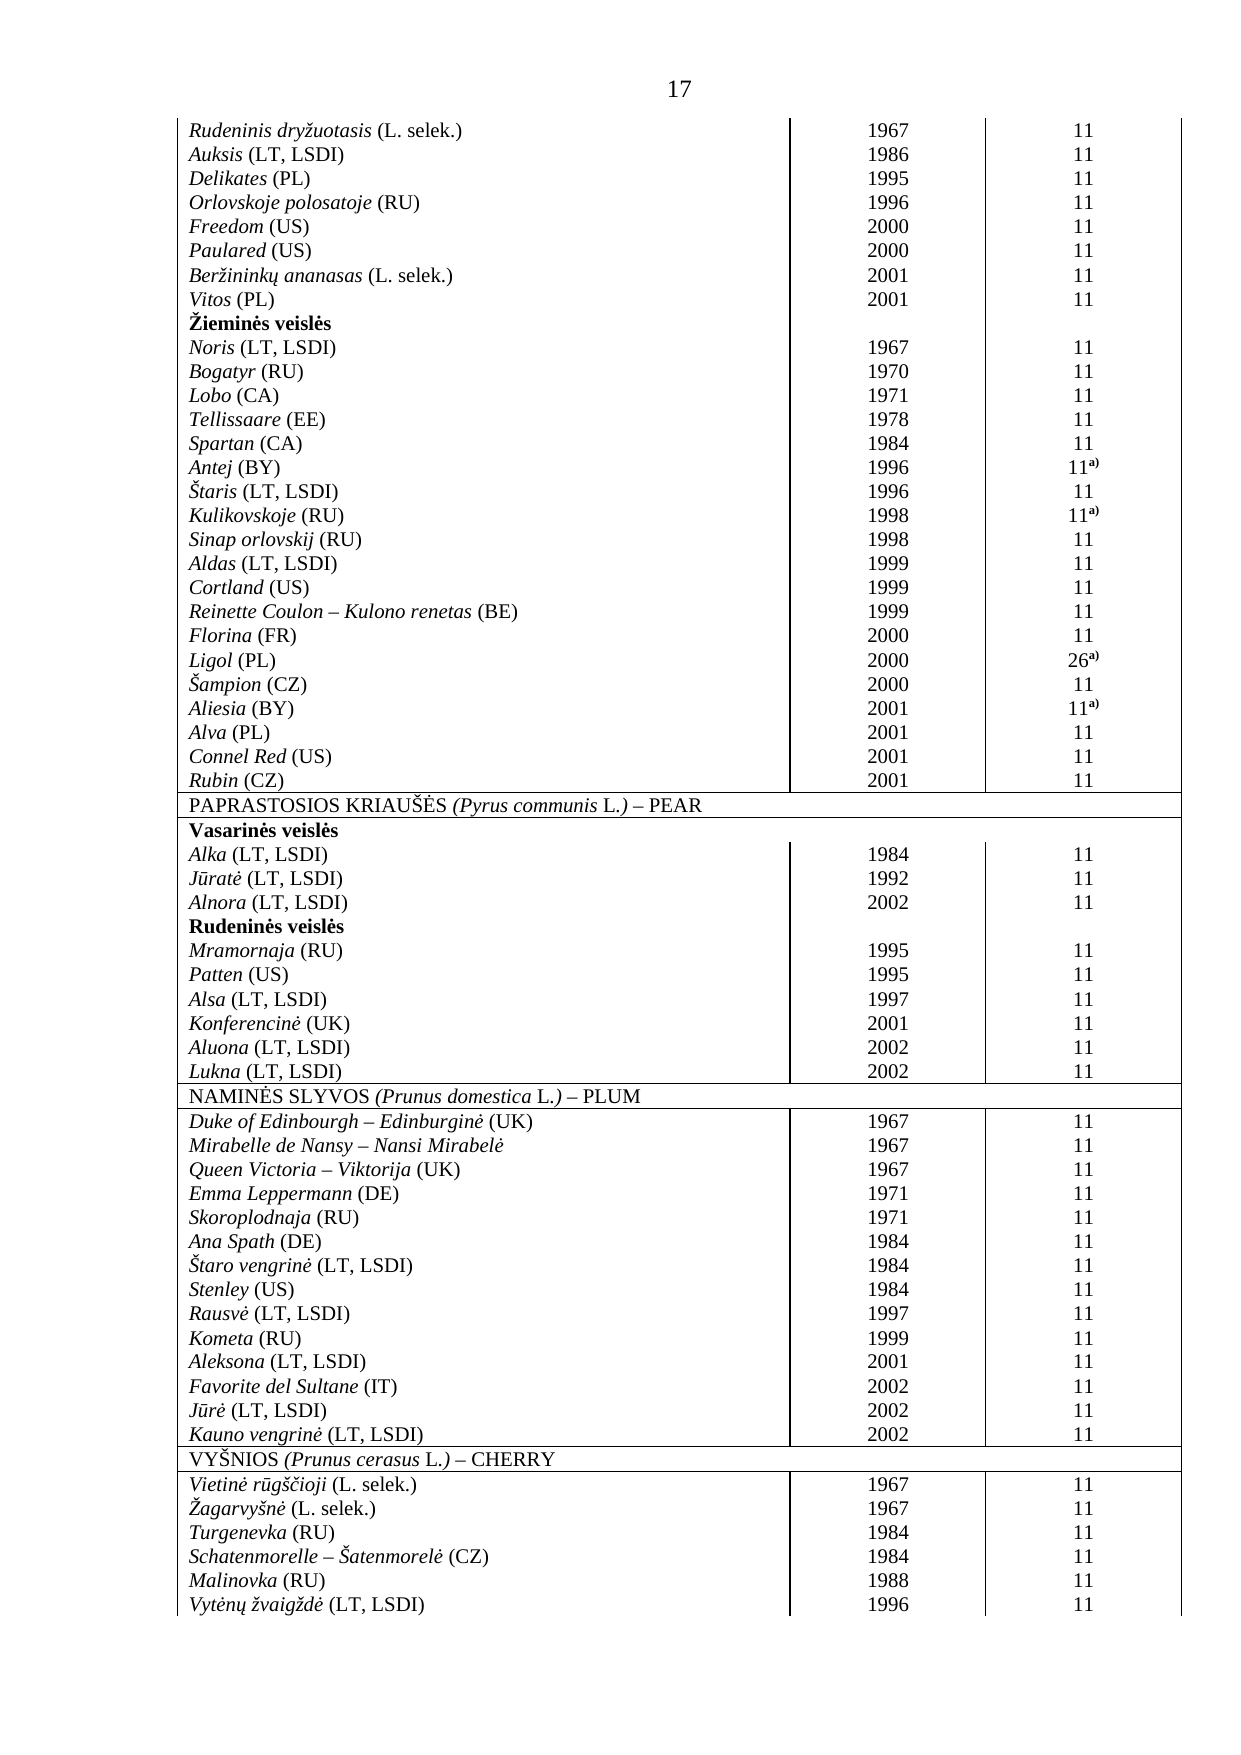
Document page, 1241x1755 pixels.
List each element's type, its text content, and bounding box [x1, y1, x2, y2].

table_cell 11 [986, 1472, 1181, 1496]
table_cell 11 [986, 479, 1181, 503]
table_cell Alsa (LT, LSDI) [178, 986, 789, 1011]
table_cell 11 [986, 359, 1181, 383]
table_cell 1998 [791, 527, 985, 551]
table_cell 11 [986, 866, 1181, 890]
table_cell 2002 [791, 890, 985, 914]
table_cell [986, 1447, 1181, 1471]
table_cell 1967 [791, 335, 985, 359]
table_cell 11 [986, 963, 1181, 986]
table_cell Konferencinė (UK) [178, 1011, 789, 1034]
table_cell 1988 [791, 1568, 985, 1592]
table_cell 11 [986, 1059, 1181, 1083]
table_cell Emma Leppermann (DE) [178, 1181, 789, 1205]
table_cell 11 [986, 142, 1181, 166]
table_cell 11 [986, 1109, 1181, 1133]
table_cell 11 [986, 118, 1181, 142]
table_cell Cortland (US) [178, 575, 789, 599]
table_cell 2001 [791, 1350, 985, 1373]
table_cell 11 [986, 1181, 1181, 1205]
table_cell Freedom (US) [178, 214, 789, 238]
table_cell 1984 [791, 1229, 985, 1253]
table_cell Skoroplodnaja (RU) [178, 1205, 789, 1229]
table_cell 11 [986, 1325, 1181, 1349]
table_cell 11a) [986, 455, 1181, 479]
table_cell Rudeninės veislės [178, 914, 789, 938]
table_cell 1984 [791, 1253, 985, 1277]
table_cell Rudeninis dryžuotasis (L. selek.) [178, 118, 789, 142]
table_cell 1970 [791, 359, 985, 383]
table_cell 1967 [791, 1496, 985, 1520]
table_cell 11 [986, 890, 1181, 914]
table_cell Rausvė (LT, LSDI) [178, 1301, 789, 1325]
table_cell Delikates (PL) [178, 166, 789, 190]
table_cell [791, 311, 985, 335]
table_cell 2000 [791, 672, 985, 696]
table_cell Noris (LT, LSDI) [178, 335, 789, 359]
table_cell Žieminės veislės [178, 311, 789, 335]
table_cell 11 [986, 1568, 1181, 1592]
table_cell Alka (LT, LSDI) [178, 842, 789, 866]
table_cell Mramornaja (RU) [178, 938, 789, 962]
table_cell Aldas (LT, LSDI) [178, 551, 789, 575]
table_cell 11a) 11 11 11 [986, 696, 1181, 792]
table_cell NAMINĖS SLYVOS (Prunus domestica L.) – PLUM [178, 1084, 1181, 1108]
table_cell 1967 [791, 1109, 985, 1133]
table_cell Auksis (LT, LSDI) [178, 142, 789, 166]
table_cell Stenley (US) [178, 1277, 789, 1301]
table_cell 1984 [791, 1277, 985, 1301]
table_cell 11 [986, 214, 1181, 238]
table_cell 1996 [791, 190, 985, 214]
table_cell Kulikovskoje (RU) [178, 503, 789, 527]
table_cell Duke of Edinbourgh – Edinburginė (UK) [178, 1109, 789, 1133]
table_cell Florina (FR) [178, 624, 789, 647]
table_cell 1984 [791, 431, 985, 455]
table_cell Beržininkų ananasas (L. selek.) [178, 263, 789, 287]
table_cell 11 [986, 1277, 1181, 1301]
table_cell 11 [986, 527, 1181, 551]
table_cell 11 [986, 1253, 1181, 1277]
table_cell Vitos (PL) [178, 287, 789, 311]
table_cell Tellissaare (EE) [178, 407, 789, 431]
table_cell Paulared (US) [178, 239, 789, 262]
table_cell 11a) [986, 503, 1181, 527]
table_cell 11 [986, 287, 1181, 311]
table_cell 2001 [791, 287, 985, 311]
table_cell 11 [986, 1544, 1181, 1568]
table_cell Aliesia (BY) Alva (PL) Connel Red (US) Rubin (CZ) [178, 696, 789, 792]
table_cell 2000 [791, 239, 985, 262]
table_cell 11 [986, 624, 1181, 647]
table_cell 2002 [791, 1374, 985, 1398]
table_cell 11 [986, 383, 1181, 407]
table_cell 11 [986, 1422, 1181, 1446]
table_cell 1995 [791, 963, 985, 986]
table_cell 1967 [791, 1472, 985, 1496]
table_cell Vytėnų žvaigždė (LT, LSDI) [178, 1592, 789, 1616]
table_cell 1996 [791, 479, 985, 503]
table_cell 11 [986, 190, 1181, 214]
table_cell 11 [986, 1035, 1181, 1059]
table_cell Aluona (LT, LSDI) [178, 1035, 789, 1059]
table_cell 1999 [791, 575, 985, 599]
table_cell Šampion (CZ) [178, 672, 789, 696]
table_cell 2002 [791, 1422, 985, 1446]
table_cell 1986 [791, 142, 985, 166]
table_cell 1995 [791, 938, 985, 962]
table_cell 11 [986, 1398, 1181, 1422]
table_cell 2002 [791, 1035, 985, 1059]
table_cell Ana Spath (DE) [178, 1229, 789, 1253]
table_cell 11 [986, 551, 1181, 575]
table_cell 2002 [791, 1059, 985, 1083]
table_cell [986, 914, 1181, 938]
table_cell 2000 [791, 214, 985, 238]
table_cell 1997 [791, 986, 985, 1011]
table_cell 11 [986, 672, 1181, 696]
table_cell 1971 [791, 1181, 985, 1205]
table_cell 1995 [791, 166, 985, 190]
table_cell Štaro vengrinė (LT, LSDI) [178, 1253, 789, 1277]
table_cell 2001 [791, 263, 985, 287]
table_cell 1984 [791, 842, 985, 866]
table_cell 1984 [791, 1544, 985, 1568]
table_cell Ligol (PL) [178, 648, 789, 672]
table_cell Malinovka (RU) [178, 1568, 789, 1592]
table_cell Bogatyr (RU) [178, 359, 789, 383]
table_cell 11 [986, 1350, 1181, 1373]
table_cell Štaris (LT, LSDI) [178, 479, 789, 503]
table_cell 11 [986, 1520, 1181, 1544]
table_cell 11 [986, 335, 1181, 359]
table_cell 11 [986, 407, 1181, 431]
table_cell Jūrė (LT, LSDI) [178, 1398, 789, 1422]
table_cell 1996 [791, 1592, 985, 1616]
table_cell Vietinė rūgščioji (L. selek.) [178, 1472, 789, 1496]
table_cell Vasarinės veislės [178, 818, 1181, 842]
table_cell Jūratė (LT, LSDI) [178, 866, 789, 890]
table_cell 11 [986, 1301, 1181, 1325]
table_cell [986, 311, 1181, 335]
table_cell Favorite del Sultane (IT) [178, 1374, 789, 1398]
table_cell 11 [986, 938, 1181, 962]
table_cell 1984 [791, 1520, 985, 1544]
table_cell Orlovskoje polosatoje (RU) [178, 190, 789, 214]
table_cell 1967 [791, 1133, 985, 1157]
table_cell 11 [986, 1205, 1181, 1229]
table_cell 1999 [791, 1325, 985, 1349]
table_cell 1967 [791, 118, 985, 142]
table_cell Schatenmorelle – Šatenmorelė (CZ) [178, 1544, 789, 1568]
table_cell PAPRASTOSIOS KRIAUŠĖS (Pyrus communis L.) – PEAR [178, 793, 1181, 817]
table_cell 1996 [791, 455, 985, 479]
table_cell 26a) [986, 648, 1181, 672]
table_cell 11 [986, 263, 1181, 287]
table_cell Kometa (RU) [178, 1325, 789, 1349]
table_cell 1999 [791, 599, 985, 623]
table_cell Sinap orlovskij (RU) [178, 527, 789, 551]
table_cell 2001 2001 2001 2001 [791, 696, 985, 792]
table_cell 11 [986, 239, 1181, 262]
table_cell 11 [986, 1011, 1181, 1034]
table_cell 1971 [791, 383, 985, 407]
table_cell Alnora (LT, LSDI) [178, 890, 789, 914]
table_cell 11 [986, 431, 1181, 455]
table_cell 11 [986, 575, 1181, 599]
table_cell 2000 [791, 624, 985, 647]
table_cell 11 [986, 166, 1181, 190]
table_cell Spartan (CA) [178, 431, 789, 455]
table_cell Mirabelle de Nansy – Nansi Mirabelė [178, 1133, 789, 1157]
table_cell 11 [986, 1157, 1181, 1181]
table_cell 1978 [791, 407, 985, 431]
table_cell 2001 [791, 1011, 985, 1034]
table_cell Patten (US) [178, 963, 789, 986]
table_cell Reinette Coulon – Kulono renetas (BE) [178, 599, 789, 623]
table_cell Antej (BY) [178, 455, 789, 479]
table_cell 2002 [791, 1398, 985, 1422]
table_cell 1992 [791, 866, 985, 890]
table_cell Kauno vengrinė (LT, LSDI) [178, 1422, 789, 1446]
table_cell 11 [986, 1374, 1181, 1398]
table_cell 2000 [791, 648, 985, 672]
table_cell 1998 [791, 503, 985, 527]
table_cell VYŠNIOS (Prunus cerasus L.) – CHERRY [178, 1447, 790, 1471]
table_cell Lobo (CA) [178, 383, 789, 407]
table_cell 1999 [791, 551, 985, 575]
table_cell 1967 [791, 1157, 985, 1181]
table_cell 11 [986, 1496, 1181, 1520]
table_cell Aleksona (LT, LSDI) [178, 1350, 789, 1373]
table_cell 1997 [791, 1301, 985, 1325]
table_cell 11 [986, 1229, 1181, 1253]
table_cell 11 [986, 986, 1181, 1011]
table_cell 1971 [791, 1205, 985, 1229]
table_cell [791, 914, 985, 938]
table_cell 11 [986, 1592, 1181, 1616]
table_cell 11 [986, 842, 1181, 866]
table_cell 11 [986, 1133, 1181, 1157]
table_cell Žagarvyšnė (L. selek.) [178, 1496, 789, 1520]
table_cell Lukna (LT, LSDI) [178, 1059, 789, 1083]
table_cell [790, 1447, 986, 1471]
table_cell 11 [986, 599, 1181, 623]
table_cell Queen Victoria – Viktorija (UK) [178, 1157, 789, 1181]
table_cell Turgenevka (RU) [178, 1520, 789, 1544]
